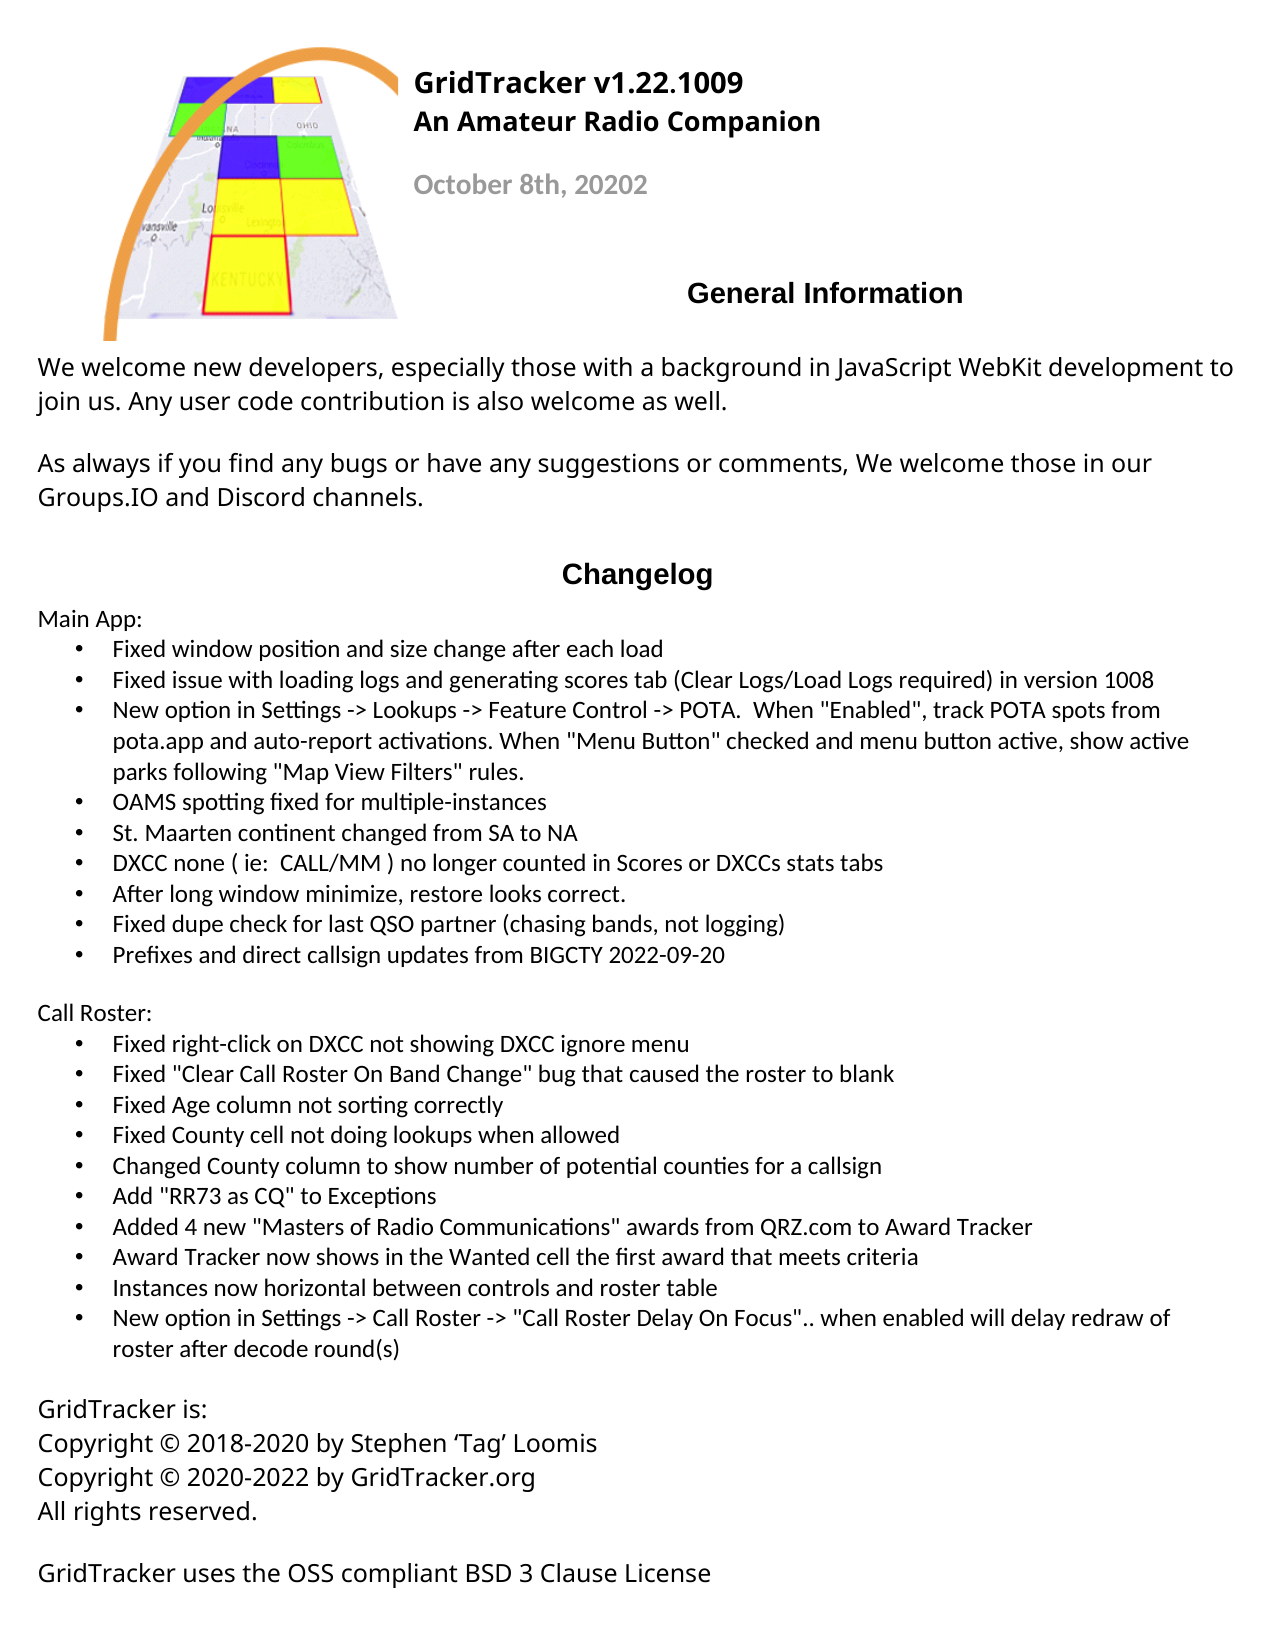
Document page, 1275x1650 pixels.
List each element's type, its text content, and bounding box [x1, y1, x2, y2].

text [37, 166, 102, 202]
list DXCC none ( ie: CALL/MM ) no longer counted in Scores or DXCCs stats tabs [75, 847, 1237, 878]
list St. Maarten continent changed from SA to NA [75, 817, 1237, 847]
list Award Tracker now shows in the Wanted cell the first award that meets criteria [75, 1241, 1237, 1272]
list Fixed Age column not sorting correctly [75, 1089, 1237, 1119]
text We welcome new developers, especially those with a background in JavaScript WebKit development to join us. Any user code contribution is also welcome as well. [37, 350, 1237, 418]
text GridTracker uses the OSS compliant BSD 3 Clause License [37, 1556, 1237, 1590]
list Fixed right-click on DXCC not showing DXCC ignore menu [75, 1028, 1237, 1058]
text Main App: [37, 603, 1237, 633]
text Copyright © 2018-2020 by Stephen ‘Tag’ Loomis [37, 1426, 1237, 1460]
list New option in Settings -> Call Roster -> "Call Roster Delay On Focus".. when enabled will delay redraw of roster after decode round(s) [75, 1302, 1237, 1363]
text [37, 276, 102, 309]
text GridTracker is: [37, 1392, 1237, 1426]
text October 8th, 20202 [399, 166, 1237, 202]
list Fixed issue with loading logs and generating scores tab (Clear Logs/Load Logs required) in version 1008 [75, 664, 1237, 694]
list New option in Settings -> Lookups -> Feature Control -> POTA. When "Enabled", track POTA spots from pota.app and auto-report activations. When "Menu Button" checked and menu button active, show active parks following "Map View Filters" rules. [75, 694, 1237, 786]
text GridTracker v1.22.1009 An Amateur Radio Companion [399, 62, 1237, 139]
list Fixed window position and size change after each load [75, 633, 1237, 664]
text Changelog [37, 557, 1237, 591]
list After long window minimize, restore looks correct. [75, 878, 1237, 908]
list Fixed dupe check for last QSO partner (chasing bands, not logging) [75, 908, 1237, 939]
list Fixed County cell not doing lookups when allowed [75, 1119, 1237, 1150]
list Added 4 new "Masters of Radio Communications" awards from QRZ.com to Award Tracker [75, 1211, 1237, 1241]
text All rights reserved. [37, 1494, 1237, 1528]
text As always if you find any bugs or have any suggestions or comments, We welcome those in our Groups.IO and Discord channels. [37, 446, 1237, 514]
text Call Roster: [37, 997, 1237, 1028]
list Fixed "Clear Call Roster On Band Change" bug that caused the roster to blank [75, 1058, 1237, 1089]
list Prefixes and direct callsign updates from BIGCTY 2022-09-20 [75, 939, 1237, 969]
text Copyright © 2020-2022 by GridTracker.org [37, 1460, 1237, 1494]
text [37, 62, 102, 139]
text General Information [399, 276, 1237, 309]
list OAMS spotting fixed for multiple-instances [75, 786, 1237, 817]
list Instances now horizontal between controls and roster table [75, 1272, 1237, 1302]
list Changed County column to show number of potential counties for a callsign [75, 1150, 1237, 1180]
list Add "RR73 as CQ" to Exceptions [75, 1180, 1237, 1211]
